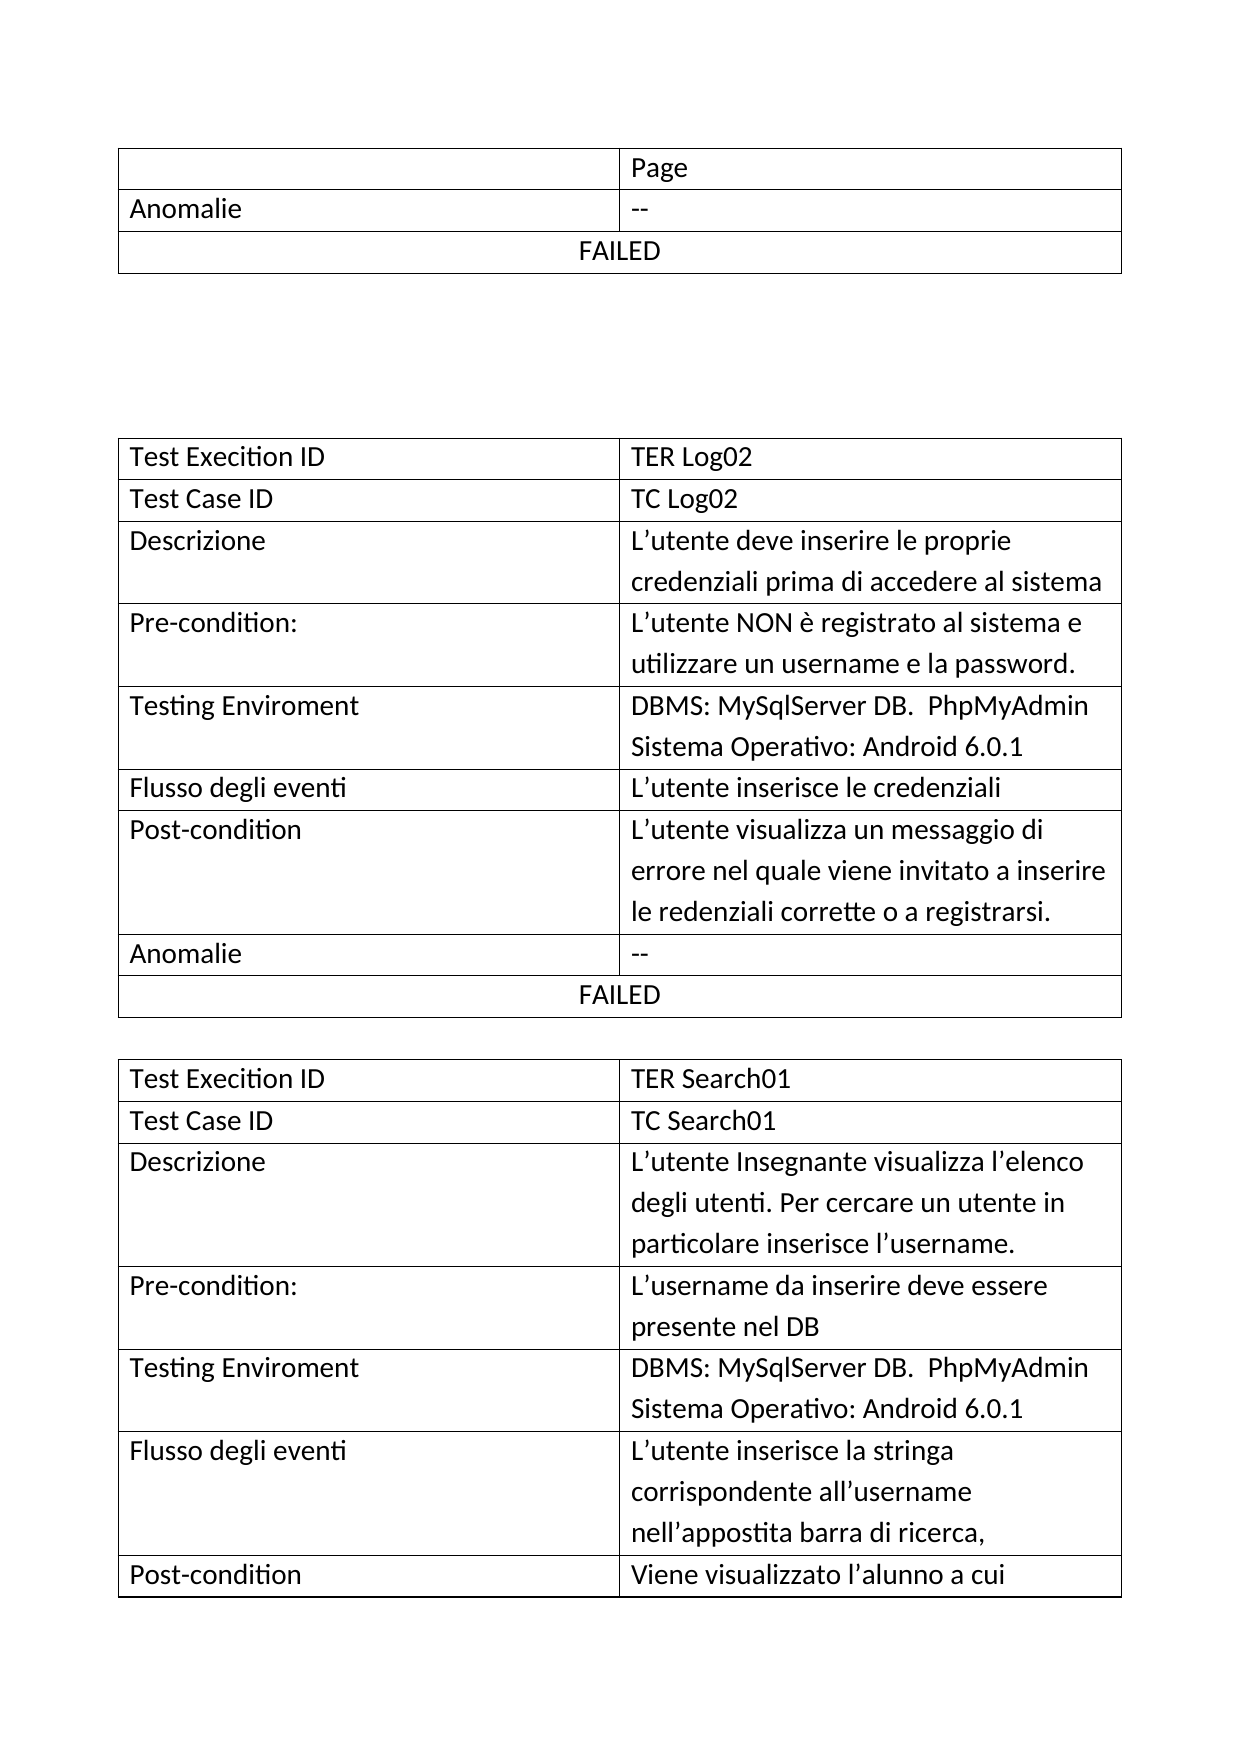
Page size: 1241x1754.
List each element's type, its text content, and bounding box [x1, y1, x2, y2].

table_cell Anomalie [119, 190, 619, 231]
table_cell Page [620, 149, 1121, 189]
table_cell TC Search01 [620, 1102, 1121, 1142]
table_cell Pre-condition: [119, 1267, 619, 1348]
table_cell L’username da inserire deve essere presente nel DB [620, 1267, 1121, 1348]
table_cell TC Log02 [620, 480, 1121, 521]
table_cell Flusso degli eventi [119, 1432, 619, 1555]
table_header TER Search01 [620, 1060, 1121, 1101]
table_cell L’utente deve inserire le proprie credenziali prima di accedere al sistema [620, 522, 1121, 603]
table_cell L’utente NON è registrato al sistema e utilizzare un username e la password. [620, 604, 1121, 686]
table_cell L’utente inserisce la stringa corrispondente all’username nell’appostita barra di ricerca, [620, 1432, 1121, 1555]
table_cell DBMS: MySqlServer DB. PhpMyAdmin Sistema Operativo: Android 6.0.1 [620, 1350, 1121, 1431]
table_header Test Execition ID [119, 1060, 619, 1101]
table_cell L’utente Insegnante visualizza l’elenco degli utenti. Per cercare un utente in particolare inserisce l’username. [620, 1144, 1121, 1266]
table_cell Post-condition [119, 1556, 619, 1596]
table_cell Testing Enviroment [119, 687, 619, 768]
table_cell -- [620, 190, 1121, 231]
table_cell L’utente visualizza un messaggio di errore nel quale viene invitato a inserire le redenziali corrette o a registrarsi. [620, 811, 1121, 934]
table_cell Test Case ID [119, 1102, 619, 1142]
table_cell FAILED [119, 232, 1121, 273]
table_cell DBMS: MySqlServer DB. PhpMyAdmin Sistema Operativo: Android 6.0.1 [620, 687, 1121, 768]
table_header Test Execition ID [119, 439, 619, 479]
table_cell Test Case ID [119, 480, 619, 521]
table_cell Post-condition [119, 811, 619, 934]
table_header TER Log02 [620, 439, 1121, 479]
table_cell Descrizione [119, 522, 619, 603]
table_cell Viene visualizzato l’alunno a cui [620, 1556, 1121, 1596]
table_cell L’utente inserisce le credenziali [620, 770, 1121, 810]
table_cell [119, 149, 619, 189]
table_cell Flusso degli eventi [119, 770, 619, 810]
table_cell -- [620, 935, 1121, 975]
table_cell Anomalie [119, 935, 619, 975]
table_cell Testing Enviroment [119, 1350, 619, 1431]
table_cell Pre-condition: [119, 604, 619, 686]
table_cell FAILED [119, 976, 1121, 1017]
table_cell Descrizione [119, 1144, 619, 1266]
